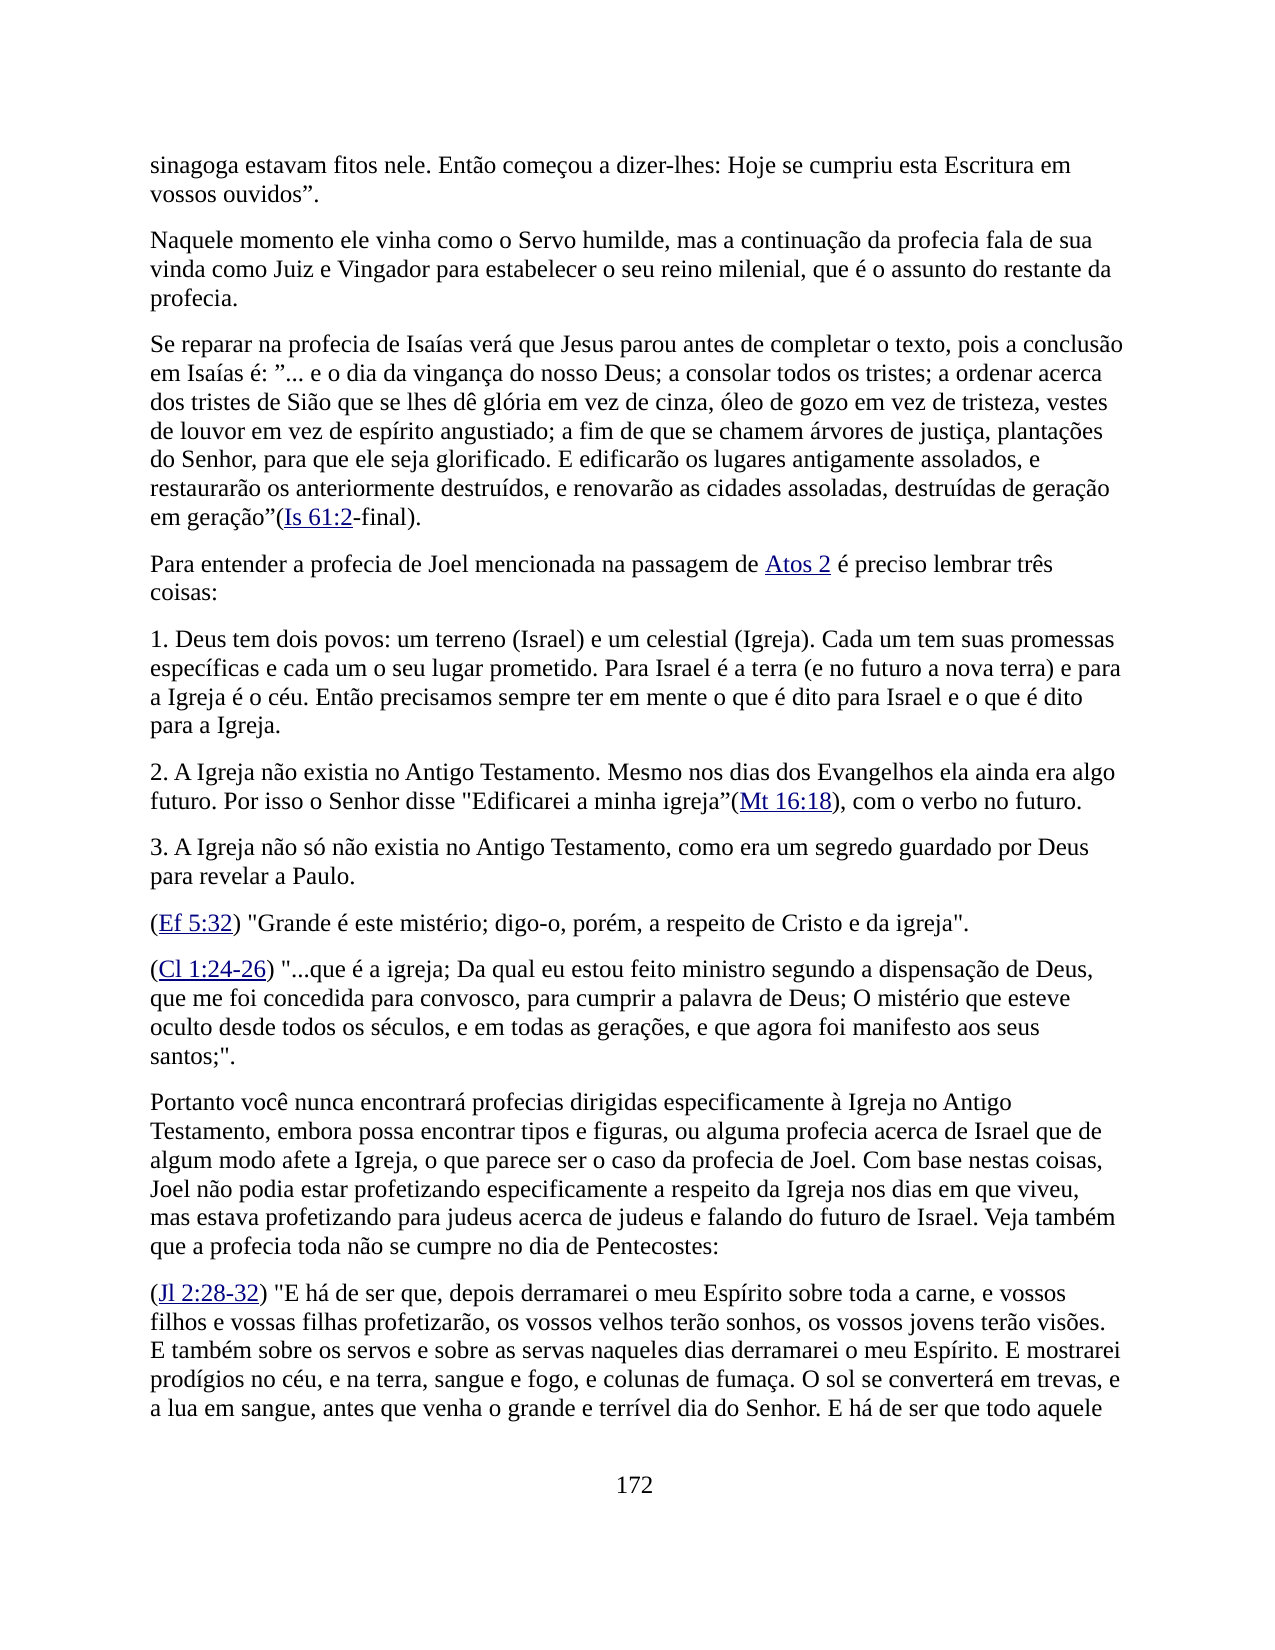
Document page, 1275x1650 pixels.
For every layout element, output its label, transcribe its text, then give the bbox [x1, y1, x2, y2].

text Para entender a profecia de Joel mencionada na passagem de Atos 2 é preciso lembrar três coisas: [150, 549, 1125, 606]
text Naquele momento ele vinha como o Servo humilde, mas a continuação da profecia fala de sua vinda como Juiz e Vingador para estabelecer o seu reino milenial, que é o assunto do restante da profecia. [150, 225, 1125, 312]
text ​1. Deus tem dois povos: um terreno (Israel) e um celestial (Igreja). Cada um tem suas promessas específicas e cada um o seu lugar prometido. Para Israel é a terra (e no futuro a nova terra) e para a Igreja é o céu. Então precisamos sempre ter em mente o que é dito para Israel e o que é dito para a Igreja. [150, 624, 1125, 739]
text sinagoga estavam fitos nele. Então começou a dizer-lhes: Hoje se cumpriu esta Escritura em vossos ouvidos”. [150, 150, 1125, 207]
text (Cl 1:24-26) "...que é a igreja; Da qual eu estou feito ministro segundo a dispensação de Deus, que me foi concedida para convosco, para cumprir a palavra de Deus; O mistério que esteve oculto desde todos os séculos, e em todas as gerações, e que agora foi manifesto aos seus santos;". [150, 954, 1125, 1069]
text ​2. A Igreja não existia no Antigo Testamento. Mesmo nos dias dos Evangelhos ela ainda era algo futuro. Por isso o Senhor disse "Edificarei a minha igreja”(Mt 16:18), com o verbo no futuro. [150, 757, 1125, 814]
text Se reparar na profecia de Isaías verá que Jesus parou antes de completar o texto, pois a conclusão em Isaías é: ”... e o dia da vingança do nosso Deus; a consolar todos os tristes; a ordenar acerca dos tristes de Sião que se lhes dê glória em vez de cinza, óleo de gozo em vez de tristeza, vestes de louvor em vez de espírito angustiado; a fim de que se chamem árvores de justiça, plantações do Senhor, para que ele seja glorificado. E edificarão os lugares antigamente assolados, e restaurarão os anteriormente destruídos, e renovarão as cidades assoladas, destruídas de geração em geração”(Is 61:2-final). [150, 329, 1125, 531]
text Portanto você nunca encontrará profecias dirigidas especificamente à Igreja no Antigo Testamento, embora possa encontrar tipos e figuras, ou alguma profecia acerca de Israel que de algum modo afete a Igreja, o que parece ser o caso da profecia de Joel. Com base nestas coisas, Joel não podia estar profetizando especificamente a respeito da Igreja nos dias em que viveu, mas estava profetizando para judeus acerca de judeus e falando do futuro de Israel. Veja também que a profecia toda não se cumpre no dia de Pentecostes: [150, 1087, 1125, 1260]
text ​3. A Igreja não só não existia no Antigo Testamento, como era um segredo guardado por Deus para revelar a Paulo. [150, 832, 1125, 890]
text (Ef 5:32) "Grande é este mistério; digo-o, porém, a respeito de Cristo e da igreja". [150, 908, 1125, 937]
text (Jl 2:28-32) "E há de ser que, depois derramarei o meu Espírito sobre toda a carne, e vossos filhos e vossas filhas profetizarão, os vossos velhos terão sonhos, os vossos jovens terão visões. E também sobre os servos e sobre as servas naqueles dias derramarei o meu Espírito. E mostrarei prodígios no céu, e na terra, sangue e fogo, e colunas de fumaça. O sol se converterá em trevas, e a lua em sangue, antes que venha o grande e terrível dia do Senhor. E há de ser que todo aquele [150, 1278, 1125, 1422]
